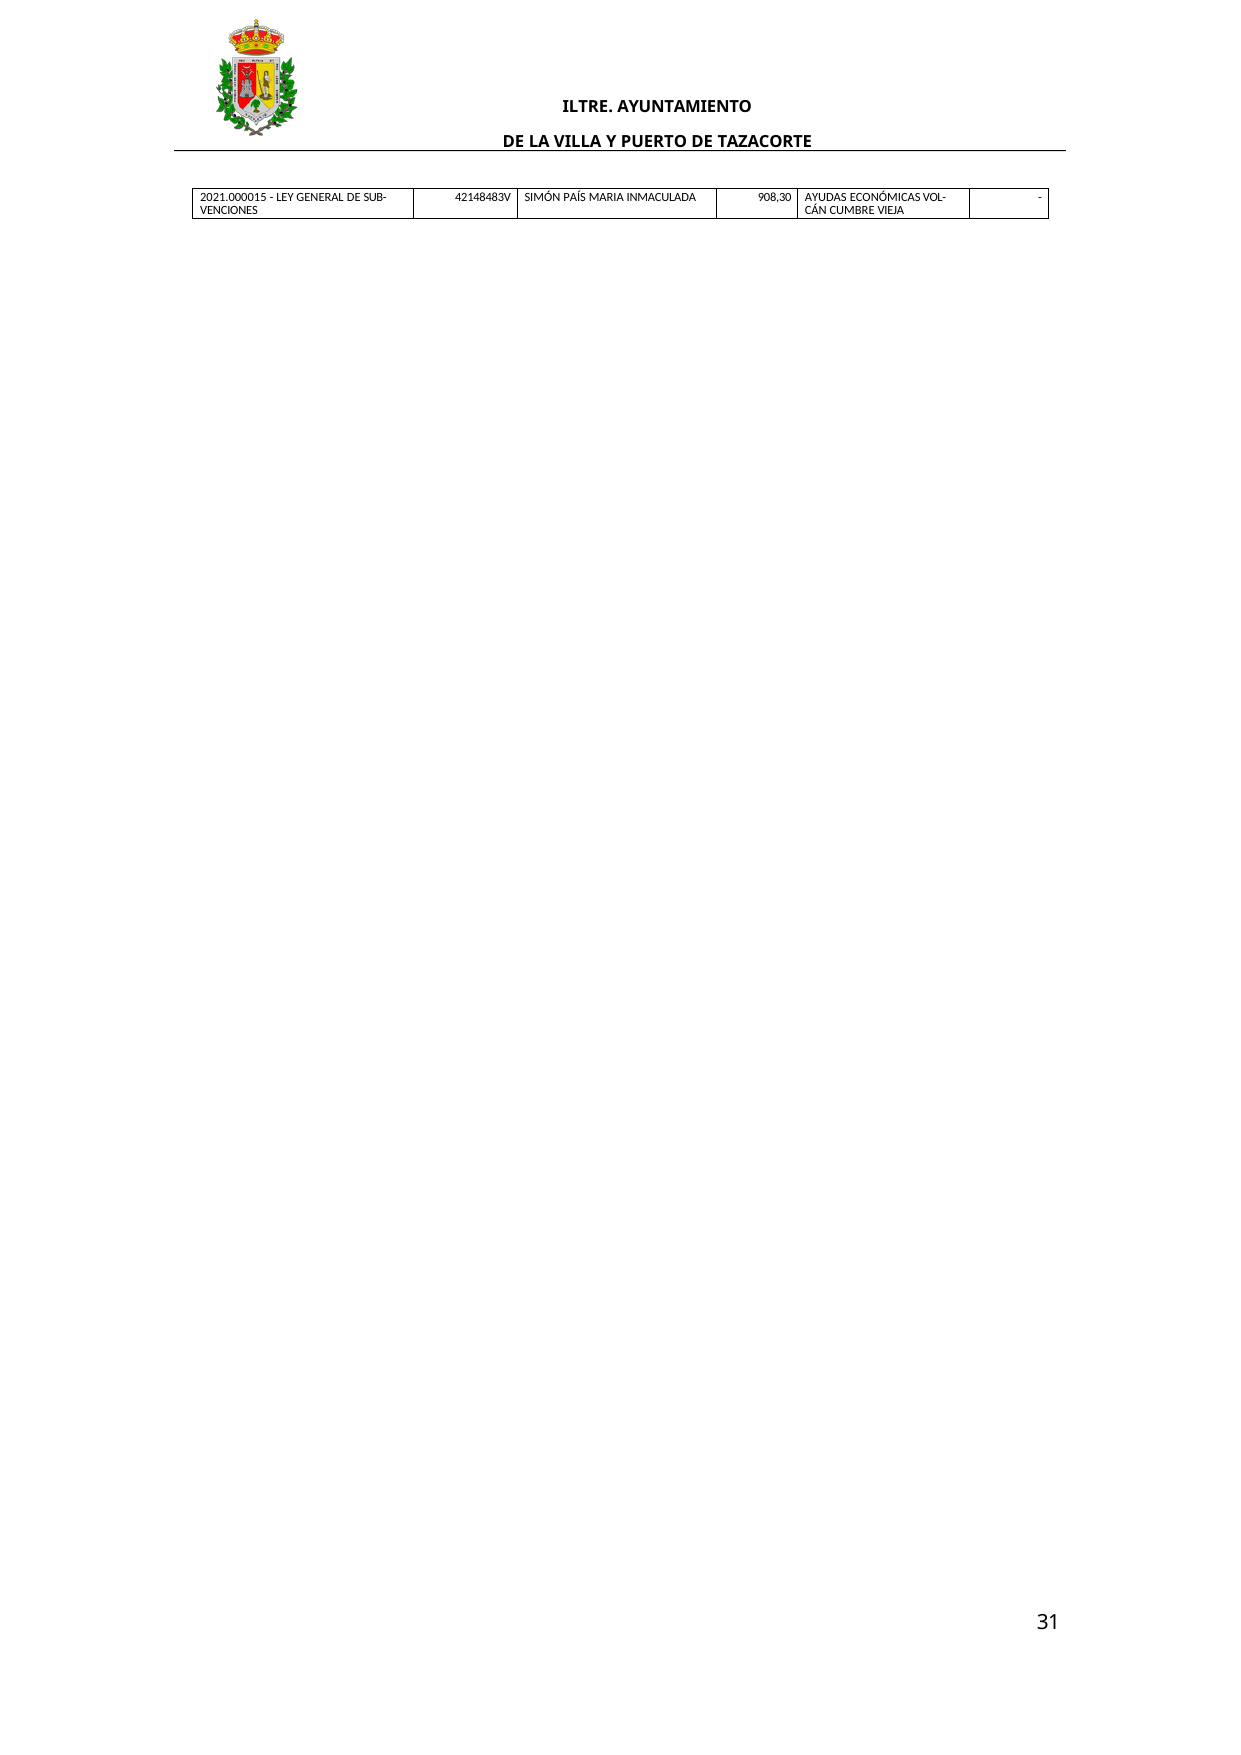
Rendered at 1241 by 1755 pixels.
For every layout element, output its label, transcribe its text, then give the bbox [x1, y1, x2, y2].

table_cell - [970, 189, 1048, 218]
table_cell 2021.000015 - LEY GENERAL DE SUB- VENCIONES [193, 189, 413, 218]
table_cell 908,30 [717, 189, 797, 218]
table_cell SIMÓN PAÍS MARIA INMACULADA [518, 189, 716, 218]
table_cell AYUDAS ECONÓMICAS VOL- CÁN CUMBRE VIEJA [798, 189, 969, 218]
table_cell 42148483V [414, 189, 517, 218]
